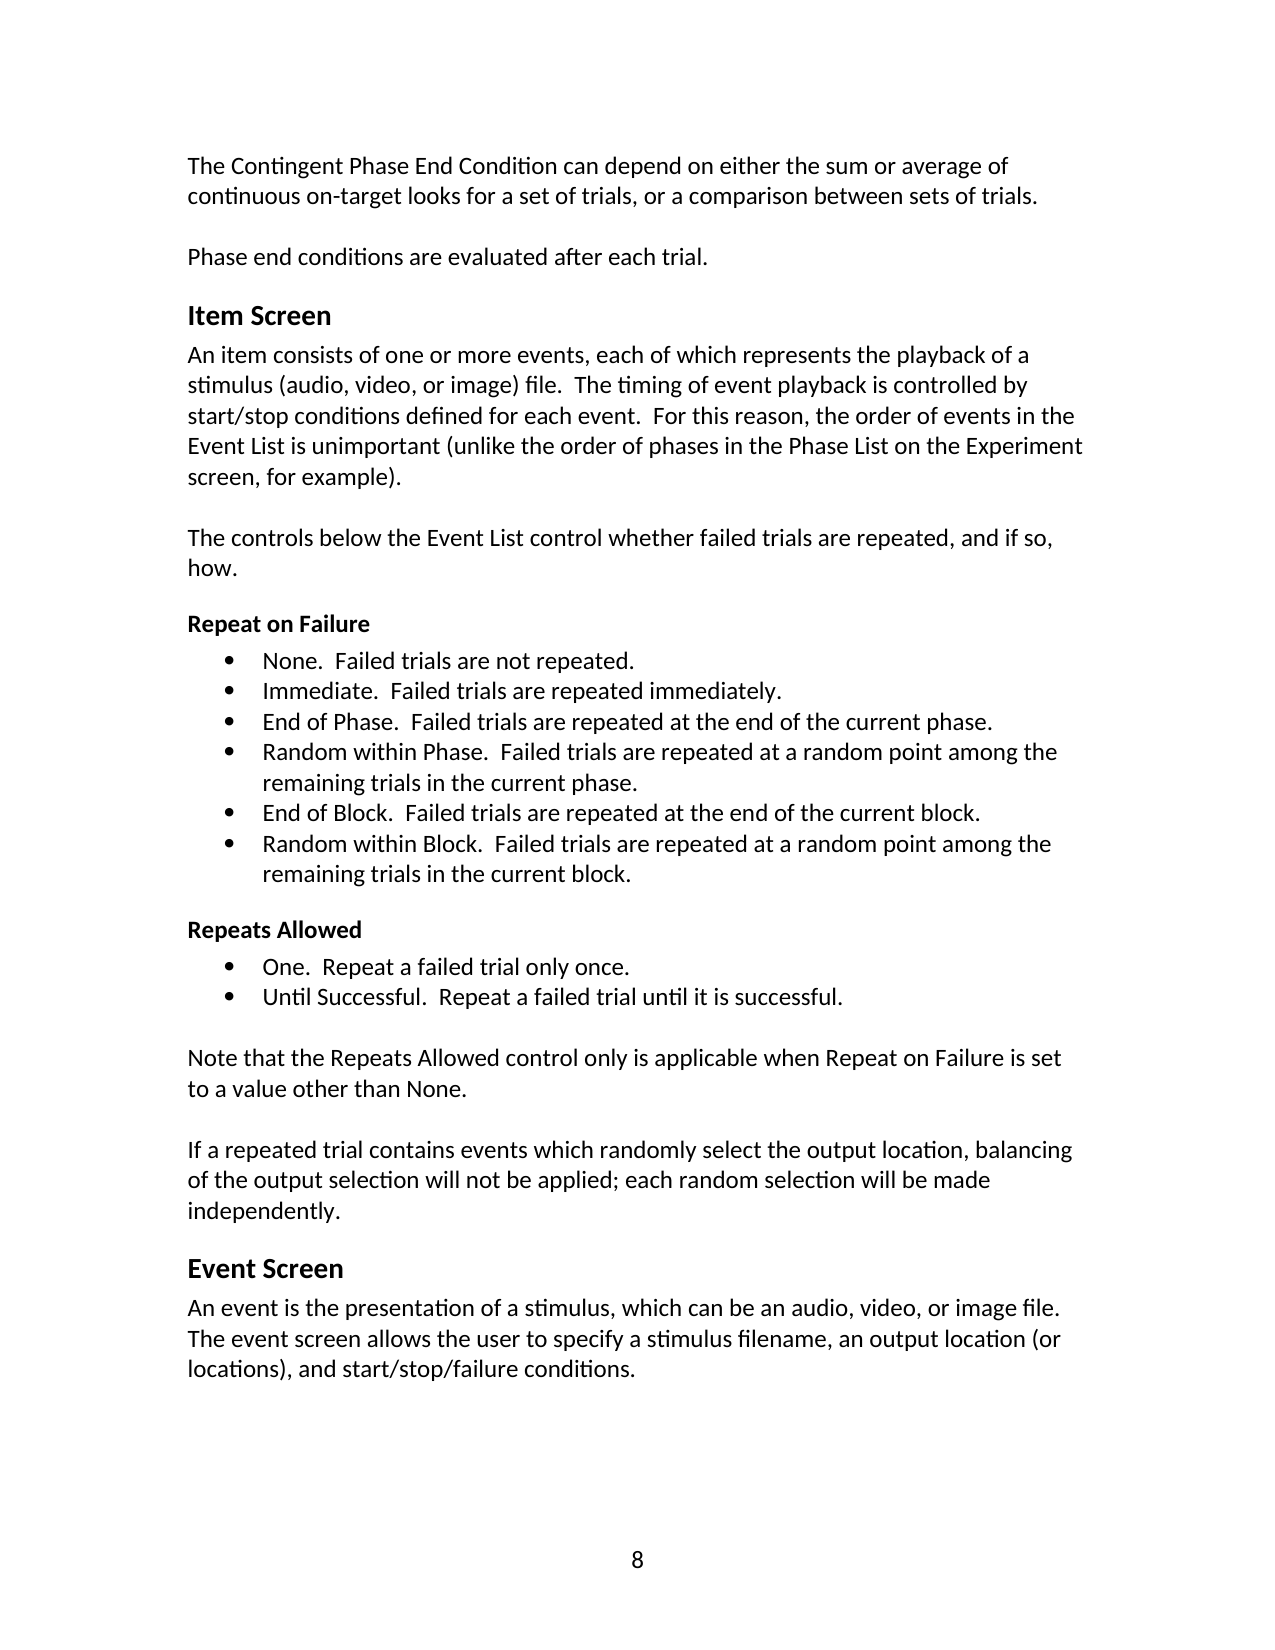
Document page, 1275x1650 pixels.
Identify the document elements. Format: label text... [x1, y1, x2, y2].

text The controls below the Event List control whether failed trials are repeated, and if so, how. [187, 522, 1087, 583]
text Note that the Repeats Allowed control only is applicable when Repeat on Failure is set to a value other than None. [187, 1042, 1087, 1103]
list End of Block. Failed trials are repeated at the end of the current block. [225, 797, 1087, 828]
subtitle Repeats Allowed [187, 914, 1087, 944]
list Random within Block. Failed trials are repeated at a random point among the remaining trials in the current block. [225, 828, 1087, 889]
list End of Phase. Failed trials are repeated at the end of the current phase. [225, 706, 1087, 736]
list None. Failed trials are not repeated. [225, 645, 1087, 675]
text If a repeated trial contains events which randomly select the output location, balancing of the output selection will not be applied; each random selection will be made independently. [187, 1134, 1087, 1226]
text The Contingent Phase End Condition can depend on either the sum or average of continuous on-target looks for a set of trials, or a comparison between sets of trials. [187, 150, 1087, 211]
list One. Repeat a failed trial only once. [225, 951, 1087, 981]
subtitle Repeat on Failure [187, 608, 1087, 639]
list Random within Phase. Failed trials are repeated at a random point among the remaining trials in the current phase. [225, 736, 1087, 797]
list Until Successful. Repeat a failed trial until it is successful. [225, 981, 1087, 1012]
list Immediate. Failed trials are repeated immediately. [225, 675, 1087, 706]
text An item consists of one or more events, each of which represents the playback of a stimulus (audio, video, or image) file. The timing of event playback is controlled by start/stop conditions defined for each event. For this reason, the order of events in the Event List is unimportant (unlike the order of phases in the Phase List on the Experiment screen, for example). [187, 339, 1087, 492]
subtitle Item Screen [187, 297, 1087, 333]
text An event is the presentation of a stimulus, which can be an audio, video, or image file. The event screen allows the user to specify a stimulus filename, an output location (or locations), and start/stop/failure conditions. [187, 1292, 1087, 1384]
subtitle Event Screen [187, 1251, 1087, 1286]
text Phase end conditions are evaluated after each trial. [187, 242, 1087, 272]
